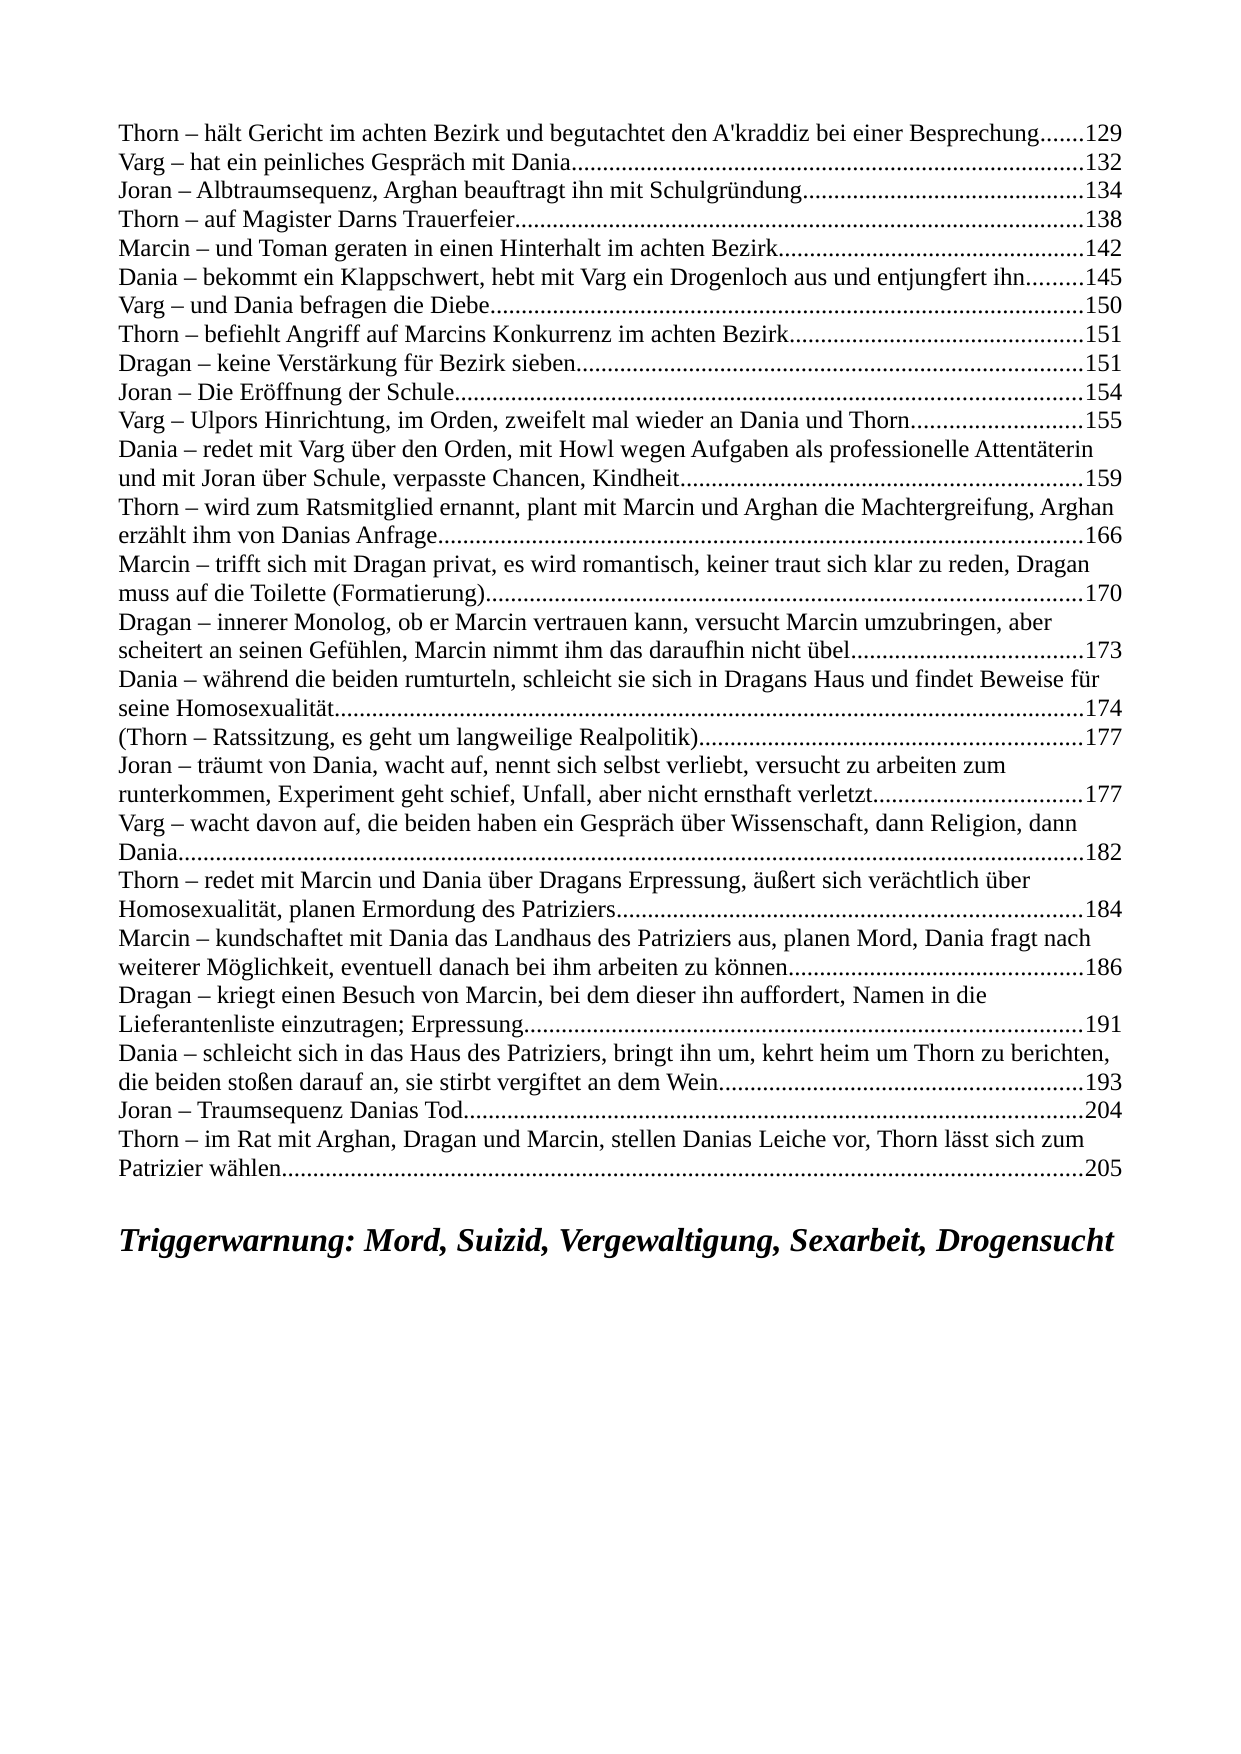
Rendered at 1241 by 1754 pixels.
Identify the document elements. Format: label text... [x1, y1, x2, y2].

text Varg – und Dania befragen die Diebe 150 [118, 291, 1122, 319]
text Marcin – und Toman geraten in einen Hinterhalt im achten Bezirk 142 [118, 233, 1122, 262]
text Joran – träumt von Dania, wacht auf, nennt sich selbst verliebt, versucht zu arbeiten zum runterkommen, Experiment geht schief, Unfall, aber nicht ernsthaft verletzt 177 [118, 751, 1122, 808]
text Dragan – keine Verstärkung für Bezirk sieben 151 [118, 348, 1122, 377]
text Dania – während die beiden rumturteln, schleicht sie sich in Dragans Haus und findet Beweise für seine Homosexualität 174 [118, 664, 1122, 722]
text Thorn – auf Magister Darns Trauerfeier 138 [118, 204, 1122, 233]
text Marcin – kundschaftet mit Dania das Landhaus des Patriziers aus, planen Mord, Dania fragt nach weiterer Möglichkeit, eventuell danach bei ihm arbeiten zu können 186 [118, 923, 1122, 981]
text Varg – hat ein peinliches Gespräch mit Dania 132 [118, 147, 1122, 176]
text Thorn – wird zum Ratsmitglied ernannt, plant mit Marcin und Arghan die Machtergreifung, Arghan erzählt ihm von Danias Anfrage 166 [118, 492, 1122, 549]
text Thorn – hält Gericht im achten Bezirk und begutachtet den A'kraddiz bei einer Besprechung 129 [118, 118, 1122, 147]
text Dragan – innerer Monolog, ob er Marcin vertrauen kann, versucht Marcin umzubringen, aber scheitert an seinen Gefühlen, Marcin nimmt ihm das daraufhin nicht übel 173 [118, 607, 1122, 664]
text (Thorn – Ratssitzung, es geht um langweilige Realpolitik) 177 [118, 722, 1122, 751]
text Thorn – redet mit Marcin und Dania über Dragans Erpressung, äußert sich verächtlich über Homosexualität, planen Ermordung des Patriziers 184 [118, 866, 1122, 923]
text Marcin – trifft sich mit Dragan privat, es wird romantisch, keiner traut sich klar zu reden, Dragan muss auf die Toilette (Formatierung) 170 [118, 549, 1122, 607]
text Dania – bekommt ein Klappschwert, hebt mit Varg ein Drogenloch aus und entjungfert ihn 145 [118, 262, 1122, 291]
text Joran – Albtraumsequenz, Arghan beauftragt ihn mit Schulgründung 134 [118, 176, 1122, 204]
text Joran – Traumsequenz Danias Tod 204 [118, 1096, 1122, 1124]
text Joran – Die Eröffnung der Schule 154 [118, 377, 1122, 406]
text Thorn – im Rat mit Arghan, Dragan und Marcin, stellen Danias Leiche vor, Thorn lässt sich zum Patrizier wählen 205 [118, 1124, 1122, 1182]
text Dania – redet mit Varg über den Orden, mit Howl wegen Aufgaben als professionelle Attentäterin und mit Joran über Schule, verpasste Chancen, Kindheit 159 [118, 434, 1122, 492]
text Dania – schleicht sich in das Haus des Patriziers, bringt ihn um, kehrt heim um Thorn zu berichten, die beiden stoßen darauf an, sie stirbt vergiftet an dem Wein. 193 [118, 1038, 1122, 1096]
text Dragan – kriegt einen Besuch von Marcin, bei dem dieser ihn auffordert, Namen in die Lieferantenliste einzutragen; Erpressung 191 [118, 981, 1122, 1038]
text Thorn – befiehlt Angriff auf Marcins Konkurrenz im achten Bezirk 151 [118, 319, 1122, 348]
text Varg – wacht davon auf, die beiden haben ein Gespräch über Wissenschaft, dann Religion, dann Dania 182 [118, 808, 1122, 866]
text Triggerwarnung: Mord, Suizid, Vergewaltigung, Sexarbeit, Drogensucht [118, 1220, 1122, 1258]
text Varg – Ulpors Hinrichtung, im Orden, zweifelt mal wieder an Dania und Thorn 155 [118, 406, 1122, 434]
